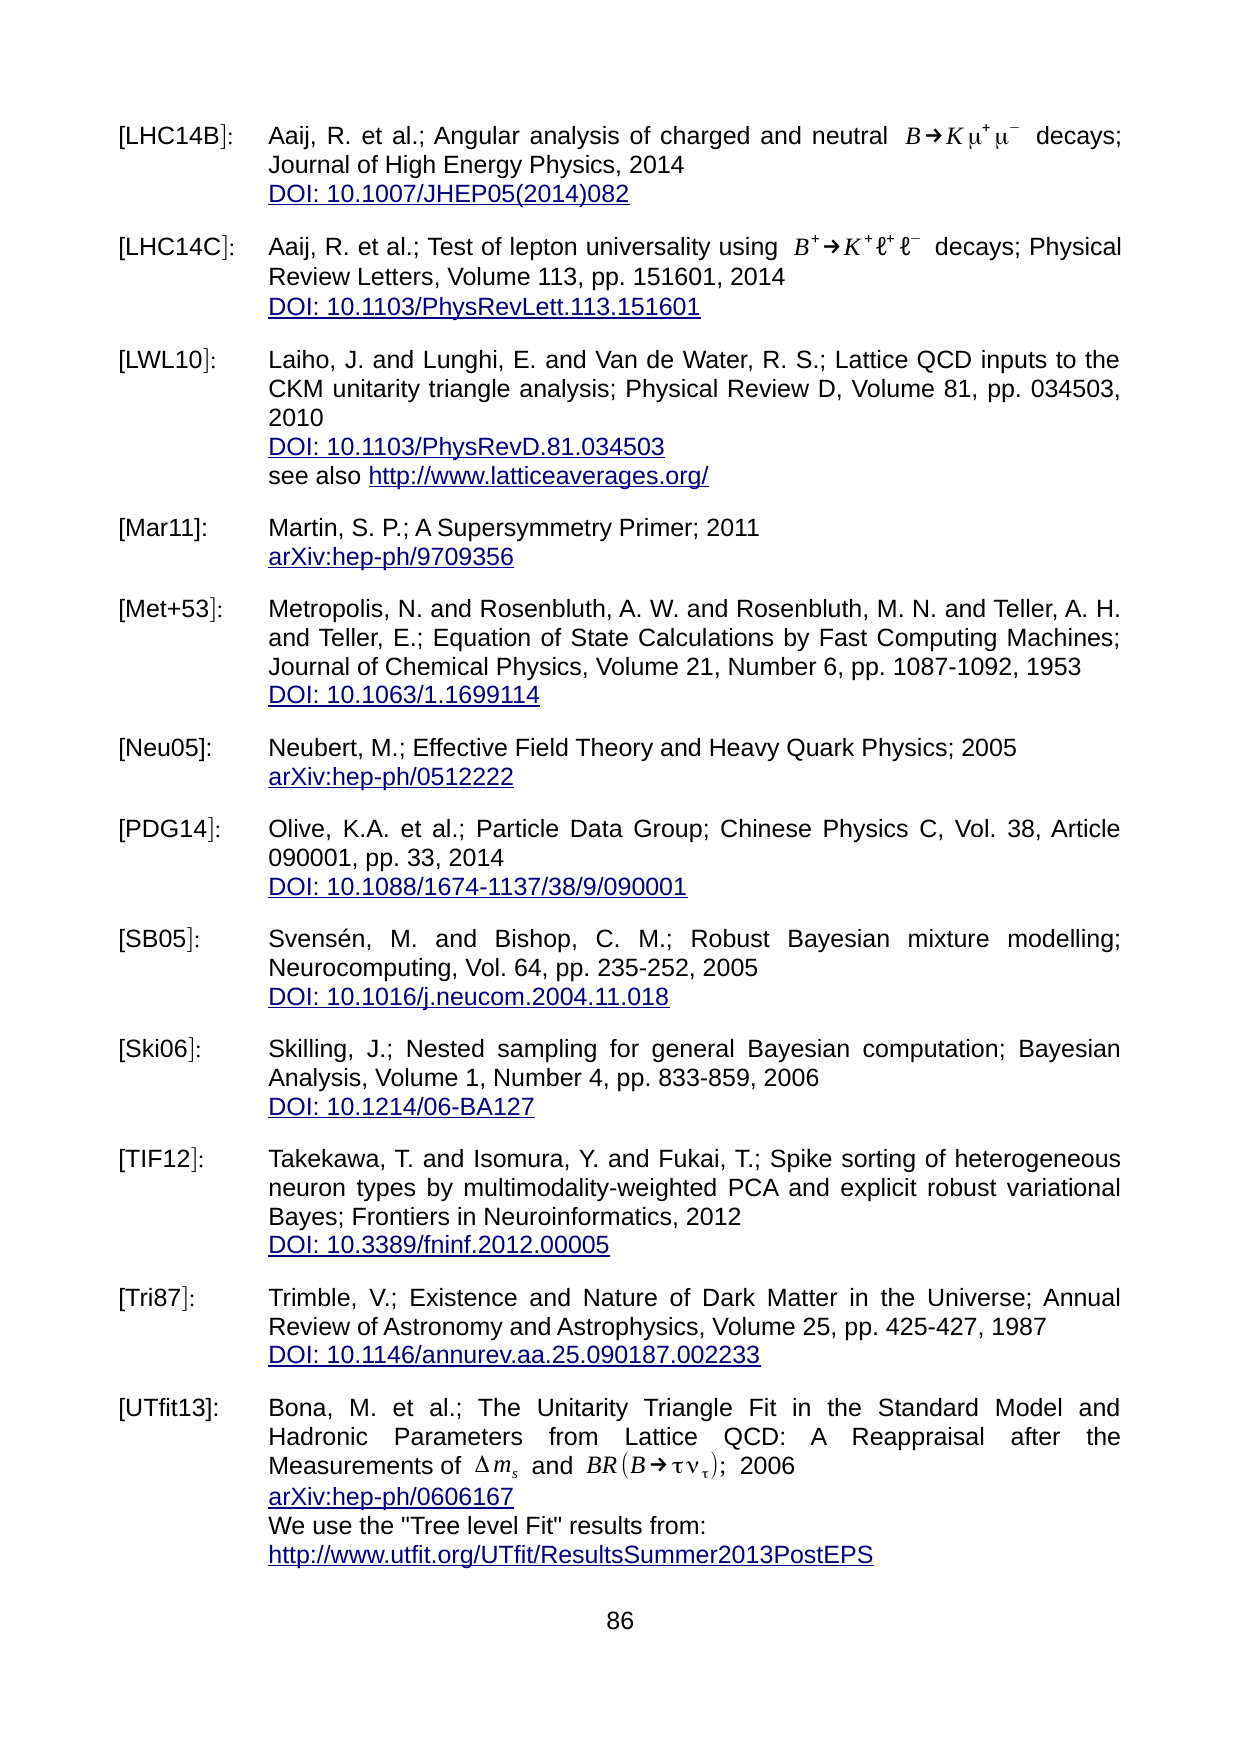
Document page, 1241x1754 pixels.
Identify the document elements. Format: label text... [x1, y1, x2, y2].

text [LHC14C]: Aaij, R. et al.; Test of lepton universality using decays; Physical Review Letters, Volume 113, pp. 151601, 2014 DOI: 10.1103/PhysRevLett.113.151601 [118, 232, 1122, 322]
text [Ski06]: Skilling, J.; Nested sampling for general Bayesian computation; Bayesian Analysis, Volume 1, Number 4, pp. 833-859, 2006 DOI: 10.1214/06-BA127 [118, 1034, 1122, 1120]
text [PDG14]: Olive, K.A. et al.; Particle Data Group; Chinese Physics C, Vol. 38, Article 090001, pp. 33, 2014 DOI: 10.1088/1674-1137/38/9/090001 [118, 814, 1122, 900]
text [Mar11]: Martin, S. P.; A Supersymmetry Primer; 2011 arXiv:hep-ph/9709356 [118, 513, 1122, 571]
text [TIF12]: Takekawa, T. and Isomura, Y. and Fukai, T.; Spike sorting of heterogeneous neuron types by multimodality-weighted PCA and explicit robust variational Bayes; Frontiers in Neuroinformatics, 2012 DOI: 10.3389/fninf.2012.00005 [118, 1144, 1122, 1259]
text [Tri87]: Trimble, V.; Existence and Nature of Dark Matter in the Universe; Annual Review of Astronomy and Astrophysics, Volume 25, pp. 425-427, 1987 DOI: 10.1146/annurev.aa.25.090187.002233 [118, 1283, 1122, 1369]
text [UTfit13]: Bona, M. et al.; The Unitarity Triangle Fit in the Standard Model and Hadronic Parameters from Lattice QCD: A Reappraisal after the Measurements of and 2006 arXiv:hep-ph/0606167 We use the "Tree level Fit" results from: http://www.utfit.org/UTfit/ResultsSummer2013PostEPS [118, 1393, 1122, 1568]
text [Neu05]: Neubert, M.; Effective Field Theory and Heavy Quark Physics; 2005 arXiv:hep-ph/0512222 [118, 733, 1122, 790]
text [LWL10]: Laiho, J. and Lunghi, E. and Van de Water, R. S.; Lattice QCD inputs to the CKM unitarity triangle analysis; Physical Review D, Volume 81, pp. 034503, 2010 DOI: 10.1103/PhysRevD.81.034503 see also http://www.latticeaverages.org/ [118, 346, 1122, 489]
text [LHC14B]: Aaij, R. et al.; Angular analysis of charged and neutral decays; Journal of High Energy Physics, 2014 DOI: 10.1007/JHEP05(2014)082 [118, 118, 1122, 208]
text [SB05]: Svensén, M. and Bishop, C. M.; Robust Bayesian mixture modelling; Neurocomputing, Vol. 64, pp. 235-252, 2005 DOI: 10.1016/j.neucom.2004.11.018 [118, 924, 1122, 1010]
text [Met+53]: Metropolis, N. and Rosenbluth, A. W. and Rosenbluth, M. N. and Teller, A. H. and Teller, E.; Equation of State Calculations by Fast Computing Machines; Journal of Chemical Physics, Volume 21, Number 6, pp. 1087-1092, 1953 DOI: 10.1063/1.1699114 [118, 594, 1122, 709]
